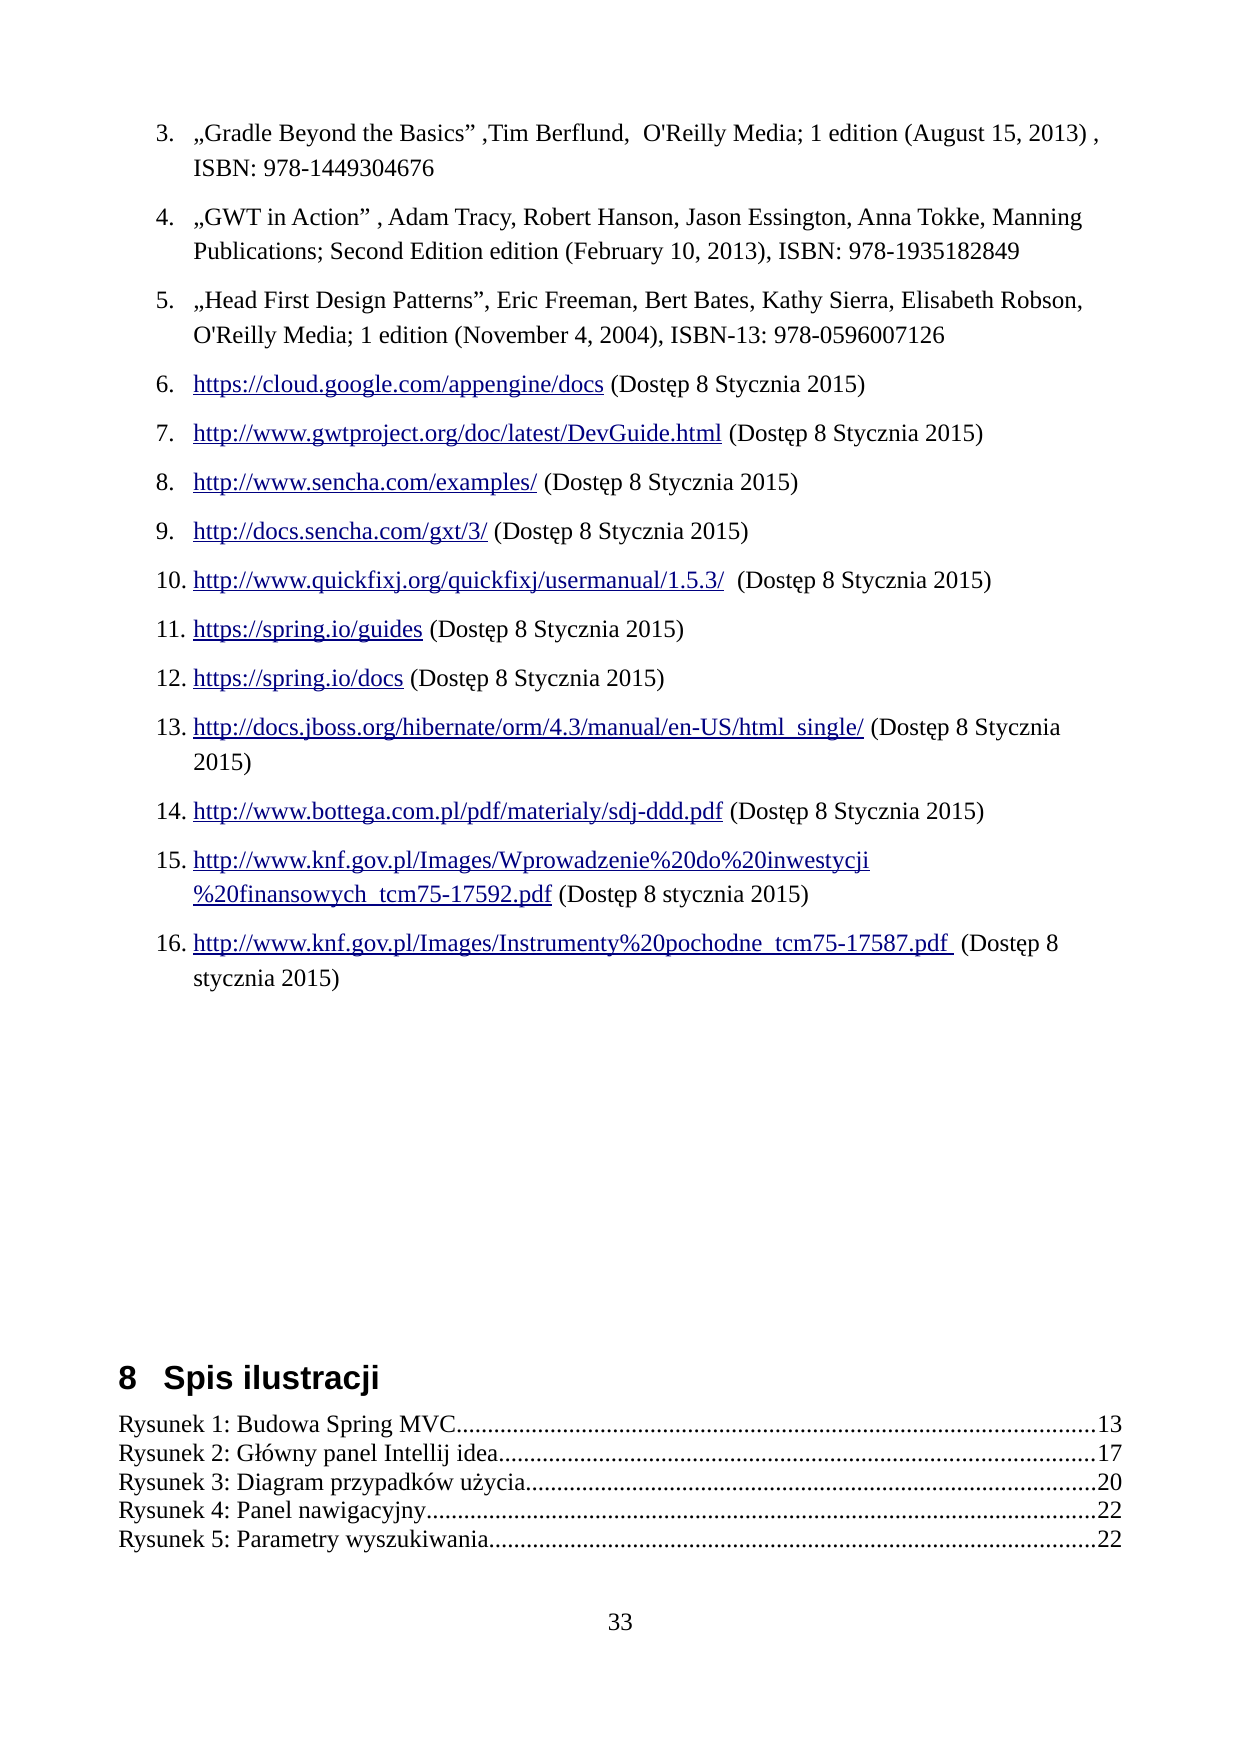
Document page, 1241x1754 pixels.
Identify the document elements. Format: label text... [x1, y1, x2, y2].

list https://spring.io/docs (Dostęp 8 Stycznia 2015) [156, 663, 1122, 692]
subtitle Spis ilustracji [118, 1358, 1122, 1397]
list http://www.gwtproject.org/doc/latest/DevGuide.html (Dostęp 8 Stycznia 2015) [156, 418, 1122, 447]
list „Head First Design Patterns”, Eric Freeman, Bert Bates, Kathy Sierra, Elisabeth Robson, O'Reilly Media; 1 edition (November 4, 2004), ISBN-13: 978-0596007126 [156, 285, 1122, 348]
text Rysunek 3: Diagram przypadków użycia 20 [118, 1467, 1122, 1495]
text Rysunek 1: Budowa Spring MVC 13 [118, 1409, 1122, 1438]
list http://docs.sencha.com/gxt/3/ (Dostęp 8 Stycznia 2015) [156, 516, 1122, 545]
list http://www.sencha.com/examples/ (Dostęp 8 Stycznia 2015) [156, 467, 1122, 496]
text Rysunek 2: Główny panel Intellij idea 17 [118, 1438, 1122, 1467]
list http://www.knf.gov.pl/Images/Wprowadzenie%20do%20inwestycji%20finansowych_tcm75-17592.pdf (Dostęp 8 stycznia 2015) [156, 845, 1122, 908]
list http://docs.jboss.org/hibernate/orm/4.3/manual/en-US/html_single/ (Dostęp 8 Stycznia 2015) [156, 712, 1122, 775]
list „GWT in Action” , Adam Tracy, Robert Hanson, Jason Essington, Anna Tokke, Manning Publications; Second Edition edition (February 10, 2013), ISBN: 978-1935182849 [156, 202, 1122, 265]
list „Gradle Beyond the Basics” ,Tim Berflund, O'Reilly Media; 1 edition (August 15, 2013) , ISBN: 978-1449304676 [156, 118, 1122, 181]
list https://cloud.google.com/appengine/docs (Dostęp 8 Stycznia 2015) [156, 369, 1122, 397]
text Rysunek 4: Panel nawigacyjny 22 [118, 1495, 1122, 1524]
list http://www.bottega.com.pl/pdf/materialy/sdj-ddd.pdf (Dostęp 8 Stycznia 2015) [156, 796, 1122, 824]
list http://www.quickfixj.org/quickfixj/usermanual/1.5.3/ (Dostęp 8 Stycznia 2015) [156, 565, 1122, 594]
text Rysunek 5: Parametry wyszukiwania 22 [118, 1524, 1122, 1553]
list http://www.knf.gov.pl/Images/Instrumenty%20pochodne_tcm75-17587.pdf (Dostęp 8 stycznia 2015) [156, 928, 1122, 992]
list https://spring.io/guides (Dostęp 8 Stycznia 2015) [156, 614, 1122, 643]
